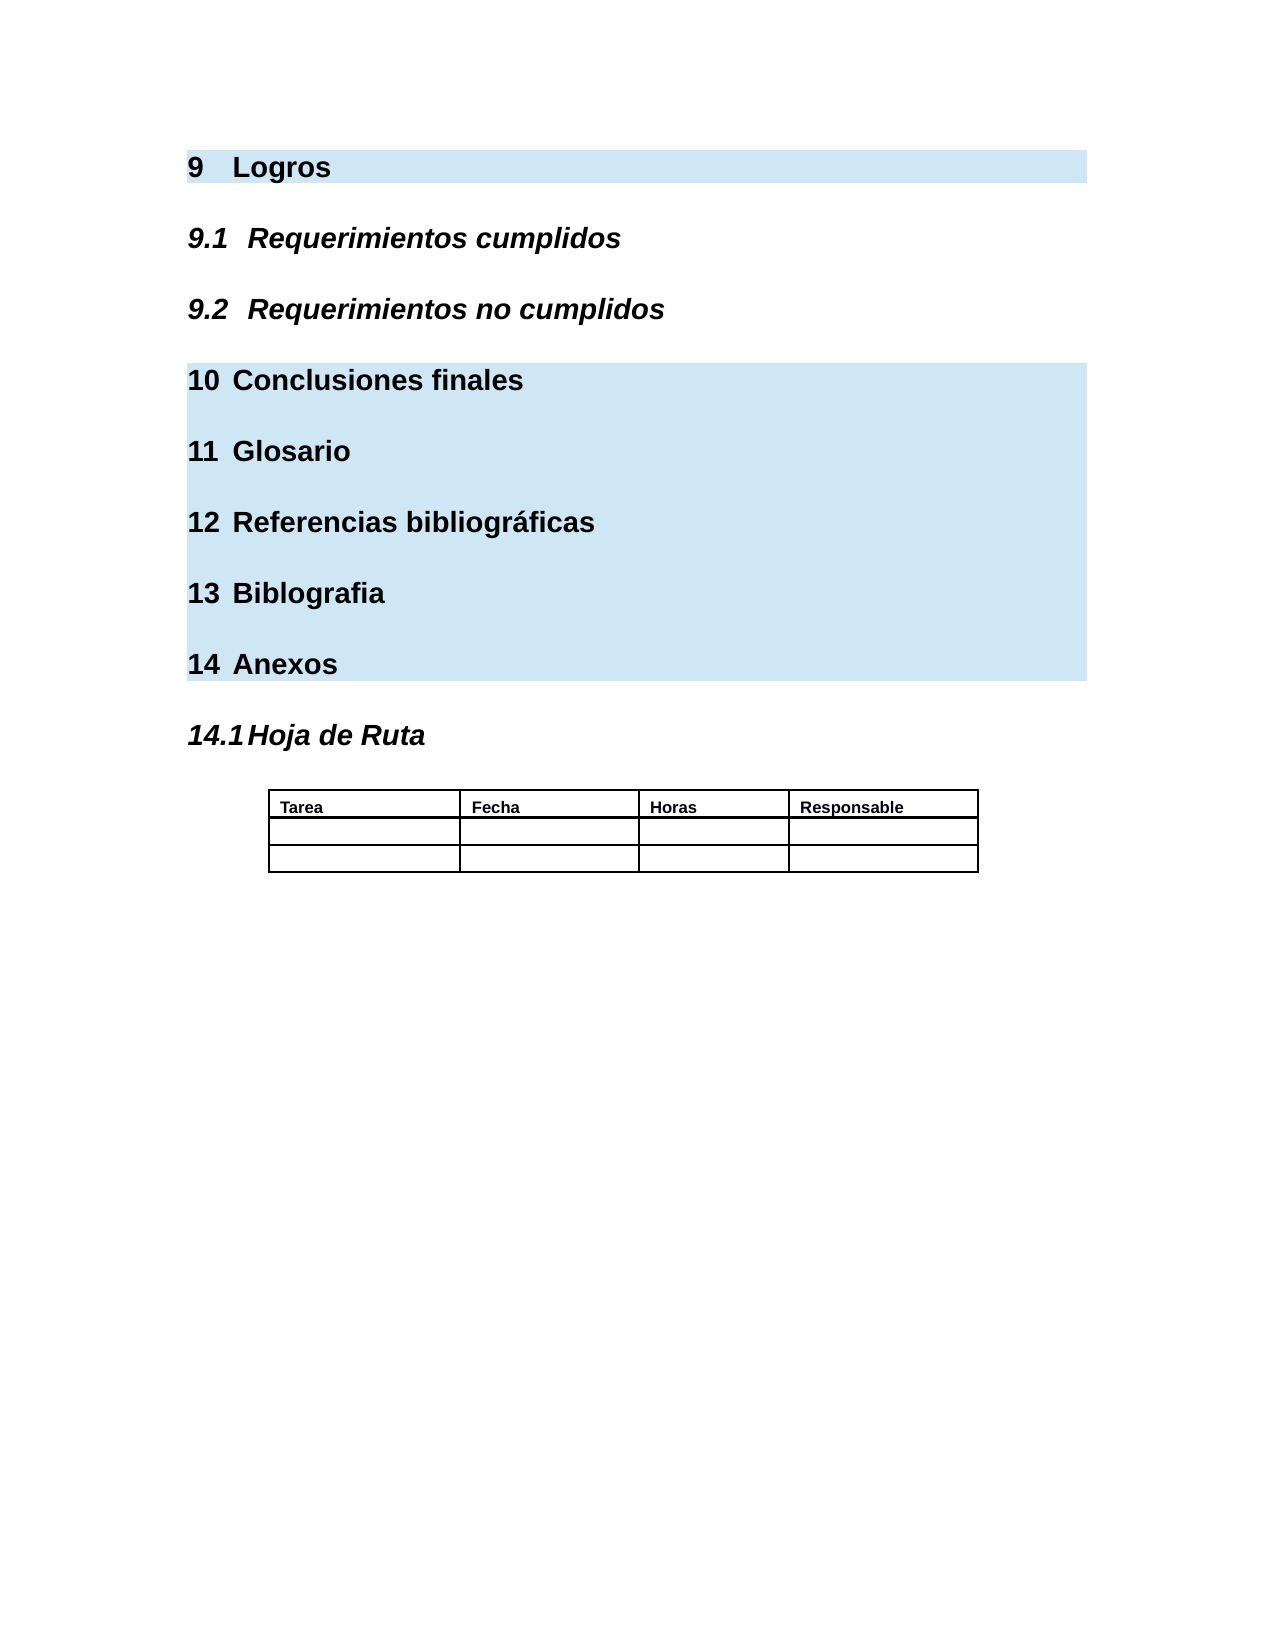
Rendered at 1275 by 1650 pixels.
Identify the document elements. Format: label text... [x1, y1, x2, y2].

subtitle Anexos [187, 647, 1087, 681]
table_header Horas [640, 791, 788, 816]
table_cell [790, 846, 977, 871]
subtitle Requerimientos no cumplidos [187, 292, 1087, 326]
table_header Tarea [270, 791, 459, 816]
subtitle Logros [187, 150, 1087, 183]
subtitle Conclusiones finales [187, 363, 1087, 397]
subtitle Referencias bibliográficas [187, 505, 1087, 539]
subtitle Hoja de Ruta [187, 718, 1087, 752]
subtitle Biblografia [187, 576, 1087, 610]
table_cell [270, 819, 459, 843]
table_cell [790, 819, 977, 843]
table_cell [640, 819, 788, 843]
table_header Responsable [790, 791, 977, 816]
table_cell [461, 846, 638, 871]
table_cell [461, 819, 638, 843]
subtitle Glosario [187, 434, 1087, 468]
table_cell [640, 846, 788, 871]
table_header Fecha [461, 791, 638, 816]
subtitle Requerimientos cumplidos [187, 221, 1087, 254]
table_cell [270, 846, 459, 871]
